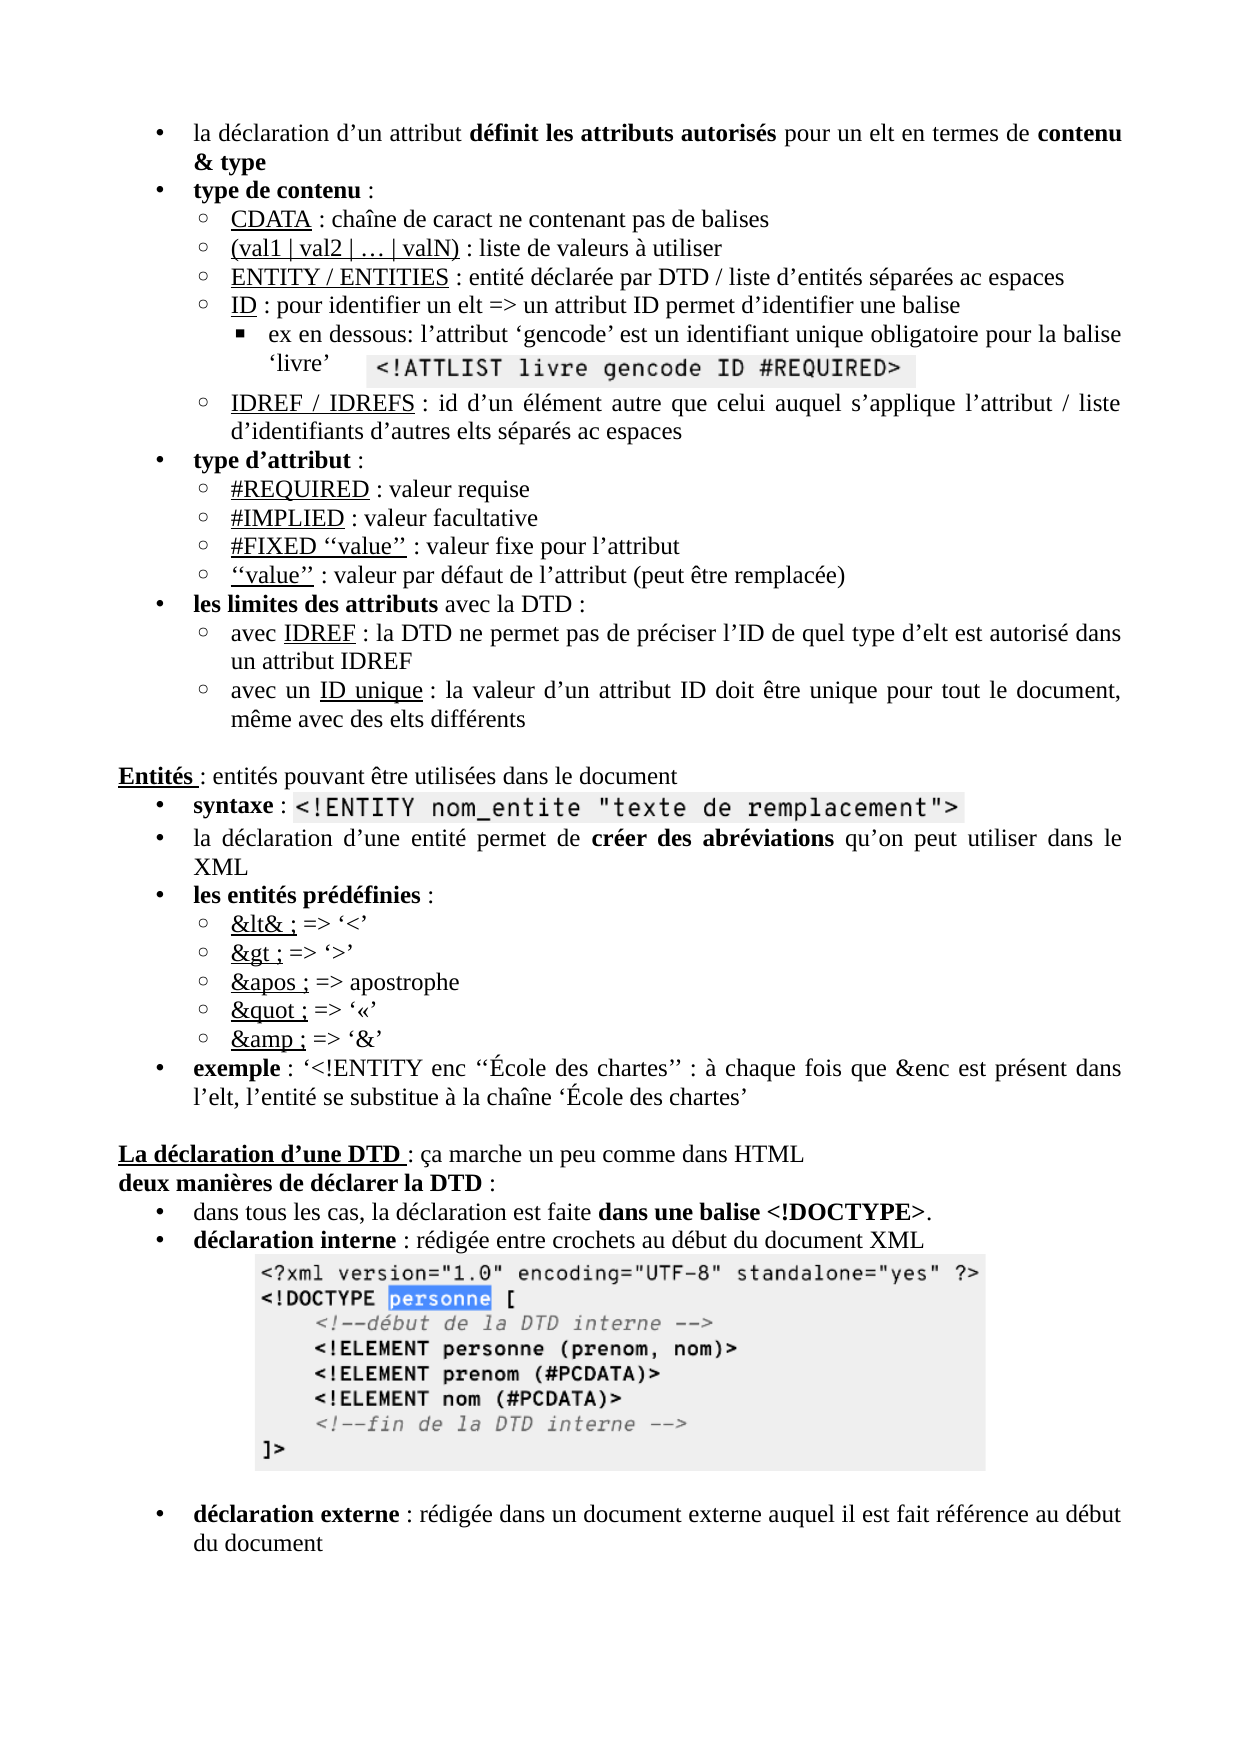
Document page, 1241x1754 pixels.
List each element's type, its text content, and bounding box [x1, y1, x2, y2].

list ENTITY / ENTITIES : entité déclarée par DTD / liste d’entités séparées ac espaces [193, 262, 1122, 291]
list type de contenu : [156, 176, 1122, 204]
list déclaration externe : rédigée dans un document externe auquel il est fait référence au début du document [156, 1499, 1122, 1557]
list dans tous les cas, la déclaration est faite dans une balise <!DOCTYPE>. [156, 1197, 1122, 1225]
list &gt ; => ‘>’ [193, 938, 1122, 967]
text deux manières de déclarer la DTD : [118, 1168, 1122, 1197]
list les entités prédéfinies : [156, 880, 1122, 909]
list #IMPLIED : valeur facultative [193, 503, 1122, 531]
text La déclaration d’une DTD : ça marche un peu comme dans HTML [118, 1139, 1122, 1168]
list &apos ; => apostrophe [193, 967, 1122, 995]
list &lt& ; => ‘<’ [193, 909, 1122, 938]
list syntaxe : [156, 790, 1122, 823]
list CDATA : chaîne de caract ne contenant pas de balises [193, 204, 1122, 233]
list ID : pour identifier un elt => un attribut ID permet d’identifier une balise [193, 291, 1122, 319]
picture [254, 1254, 986, 1471]
list avec IDREF : la DTD ne permet pas de préciser l’ID de quel type d’elt est autorisé dans un attribut IDREF [193, 618, 1122, 675]
list &quot ; => ‘«’ [193, 995, 1122, 1024]
picture [366, 355, 916, 388]
list IDREF / IDREFS : id d’un élément autre que celui auquel s’applique l’attribut / liste d’identifiants d’autres elts séparés ac espaces [193, 388, 1122, 445]
list ex en dessous: l’attribut ‘gencode’ est un identifiant unique obligatoire pour la balise ‘livre’ [231, 319, 1122, 388]
list déclaration interne : rédigée entre crochets au début du document XML [156, 1225, 1122, 1254]
list type d’attribut : [156, 445, 1122, 474]
text Entités : entités pouvant être utilisées dans le document [118, 761, 1122, 790]
list &amp ; => ‘&’ [193, 1024, 1122, 1053]
list ‘‘value’’ : valeur par défaut de l’attribut (peut être remplacée) [193, 560, 1122, 589]
list #FIXED ‘‘value’’ : valeur fixe pour l’attribut [193, 531, 1122, 560]
list avec un ID unique : la valeur d’un attribut ID doit être unique pour tout le document, même avec des elts différents [193, 675, 1122, 733]
list exemple : ‘<!ENTITY enc ‘‘École des chartes’’ : à chaque fois que &enc est présent dans l’elt, l’entité se substitue à la chaîne ‘École des chartes’ [156, 1053, 1122, 1110]
list (val1 | val2 | … | valN) : liste de valeurs à utiliser [193, 233, 1122, 262]
picture [293, 792, 965, 823]
list les limites des attributs avec la DTD : [156, 589, 1122, 618]
list la déclaration d’une entité permet de créer des abréviations qu’on peut utiliser dans le XML [156, 823, 1122, 880]
list #REQUIRED : valeur requise [193, 474, 1122, 503]
list la déclaration d’un attribut définit les attributs autorisés pour un elt en termes de contenu & type [156, 118, 1122, 176]
